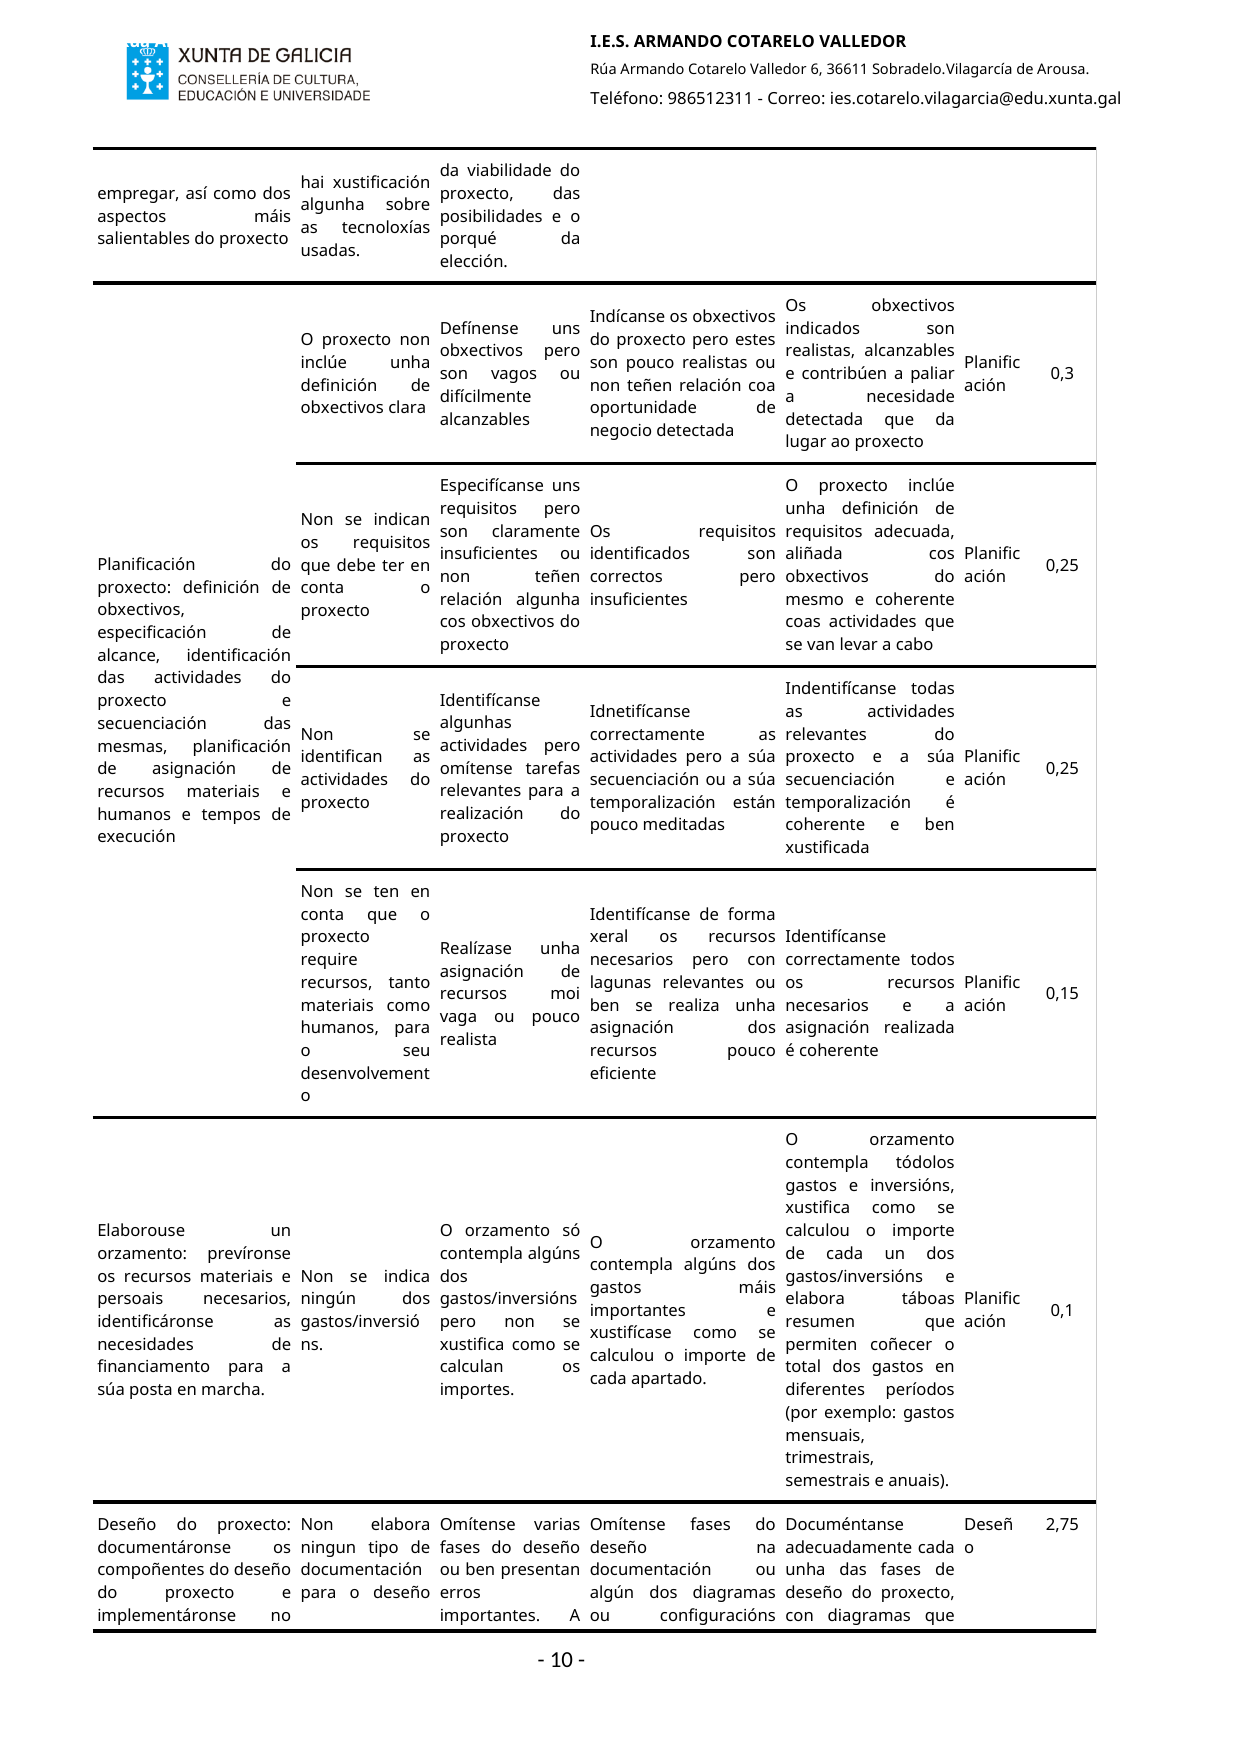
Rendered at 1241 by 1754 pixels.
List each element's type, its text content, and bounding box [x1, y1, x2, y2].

table_cell 0,3 [1028, 285, 1096, 462]
table_cell Omítense fases do deseño na documentación ou algún dos diagramas ou configuracións [585, 1504, 780, 1629]
table_cell 0,15 [1028, 871, 1096, 1116]
picture [126, 35, 158, 43]
table_cell Realízase unha asignación de recursos moi vaga ou pouco realista [435, 871, 585, 1116]
table_cell Os requisitos identificados son correctos pero insuficientes [585, 465, 780, 664]
picture [141, 68, 154, 93]
table_cell [959, 150, 1028, 281]
table_cell 0,25 [1028, 668, 1096, 867]
table_cell O orzamento só contempla algúns dos gastos/inversións pero non se xustifica como se calculan os importes. [435, 1119, 585, 1500]
table_cell [585, 150, 780, 281]
table_cell 0,25 [1028, 465, 1096, 664]
table_cell Deseño [959, 1504, 1028, 1629]
table_cell Non se ten en conta que o proxecto require recursos, tanto materiais como humanos, para o seu desenvolvemento [296, 871, 435, 1116]
table_cell Identifícanse correctamente todos os recursos necesarios e a asignación realizada é coherente [780, 871, 959, 1116]
table_cell empregar, así como dos aspectos máis salientables do proxecto [93, 150, 296, 281]
table_cell Idnetifícanse correctamente as actividades pero a súa secuenciación ou a súa temporalización están pouco meditadas [585, 668, 780, 867]
table_cell O orzamento contempla algúns dos gastos máis importantes e xustifícase como se calculou o importe de cada apartado. [585, 1119, 780, 1500]
table_cell [780, 150, 959, 281]
table_cell Identifícanse algunhas actividades pero omítense tarefas relevantes para a realización do proxecto [435, 668, 585, 867]
table_cell Planificación [959, 1119, 1028, 1500]
table_cell Indícanse os obxectivos do proxecto pero estes son pouco realistas ou non teñen relación coa oportunidade de negocio detectada [585, 285, 780, 462]
table_cell Indentifícanse todas as actividades relevantes do proxecto e a súa secuenciación e temporalización é coherente e ben xustificada [780, 668, 959, 867]
table_cell Defínense uns obxectivos pero son vagos ou difícilmente alcanzables [435, 285, 585, 462]
table_cell Documéntanse adecuadamente cada unha das fases de deseño do proxecto, con diagramas que [780, 1504, 959, 1629]
table_cell Non se indica ningún dos gastos/inversións. [296, 1119, 435, 1500]
table_cell [1028, 150, 1096, 281]
table_cell Non elabora ningun tipo de documentación para o deseño [296, 1504, 435, 1629]
table_cell da viabilidade do proxecto, das posibilidades e o porqué da elección. [435, 150, 585, 281]
table_cell Planificación [959, 668, 1028, 867]
table_cell Planificación [959, 285, 1028, 462]
table_cell Planificación [959, 871, 1028, 1116]
table_cell O proxecto non inclúe unha definición de obxectivos clara [296, 285, 435, 462]
table_cell O orzamento contempla tódolos gastos e inversións, xustifica como se calculou o importe de cada un dos gastos/inversións e elabora táboas resumen que permiten coñecer o total dos gastos en diferentes períodos (por exemplo: gastos mensuais, trimestrais, semestrais e anuais). [780, 1119, 959, 1500]
table_cell Elaborouse un orzamento: prevíronse os recursos materiais e persoais necesarios, identificáronse as necesidades de financiamento para a súa posta en marcha. [93, 1119, 296, 1500]
table_cell Non se indican os requisitos que debe ter en conta o proxecto [296, 465, 435, 664]
table_cell Planificación [959, 465, 1028, 664]
table_cell 2,75 [1028, 1504, 1096, 1629]
table_cell hai xustificación algunha sobre as tecnoloxías usadas. [296, 150, 435, 281]
table_cell 0,1 [1028, 1119, 1096, 1500]
table_cell O proxecto inclúe unha definición de requisitos adecuada, aliñada cos obxectivos do mesmo e coherente coas actividades que se van levar a cabo [780, 465, 959, 664]
table_cell Deseño do proxecto: documentáronse os compoñentes do deseño do proxecto e implementáronse no [93, 1504, 296, 1629]
table_cell Non se identifican as actividades do proxecto [296, 668, 435, 867]
table_cell Identifícanse de forma xeral os recursos necesarios pero con lagunas relevantes ou ben se realiza unha asignación dos recursos pouco eficiente [585, 871, 780, 1116]
table_cell Os obxectivos indicados son realistas, alcanzables e contribúen a paliar a necesidade detectada que da lugar ao proxecto [780, 285, 959, 462]
table_cell Omítense varias fases do deseño ou ben presentan erros importantes. A [435, 1504, 585, 1629]
table_cell Planificación do proxecto: definición de obxectivos, especificación de alcance, identificación das actividades do proxecto e secuenciación das mesmas, planificación de asignación de recursos materiais e humanos e tempos de execución [93, 285, 296, 1116]
picture [117, 35, 379, 107]
table_cell Especifícanse uns requisitos pero son claramente insuficientes ou non teñen relación algunha cos obxectivos do proxecto [435, 465, 585, 664]
